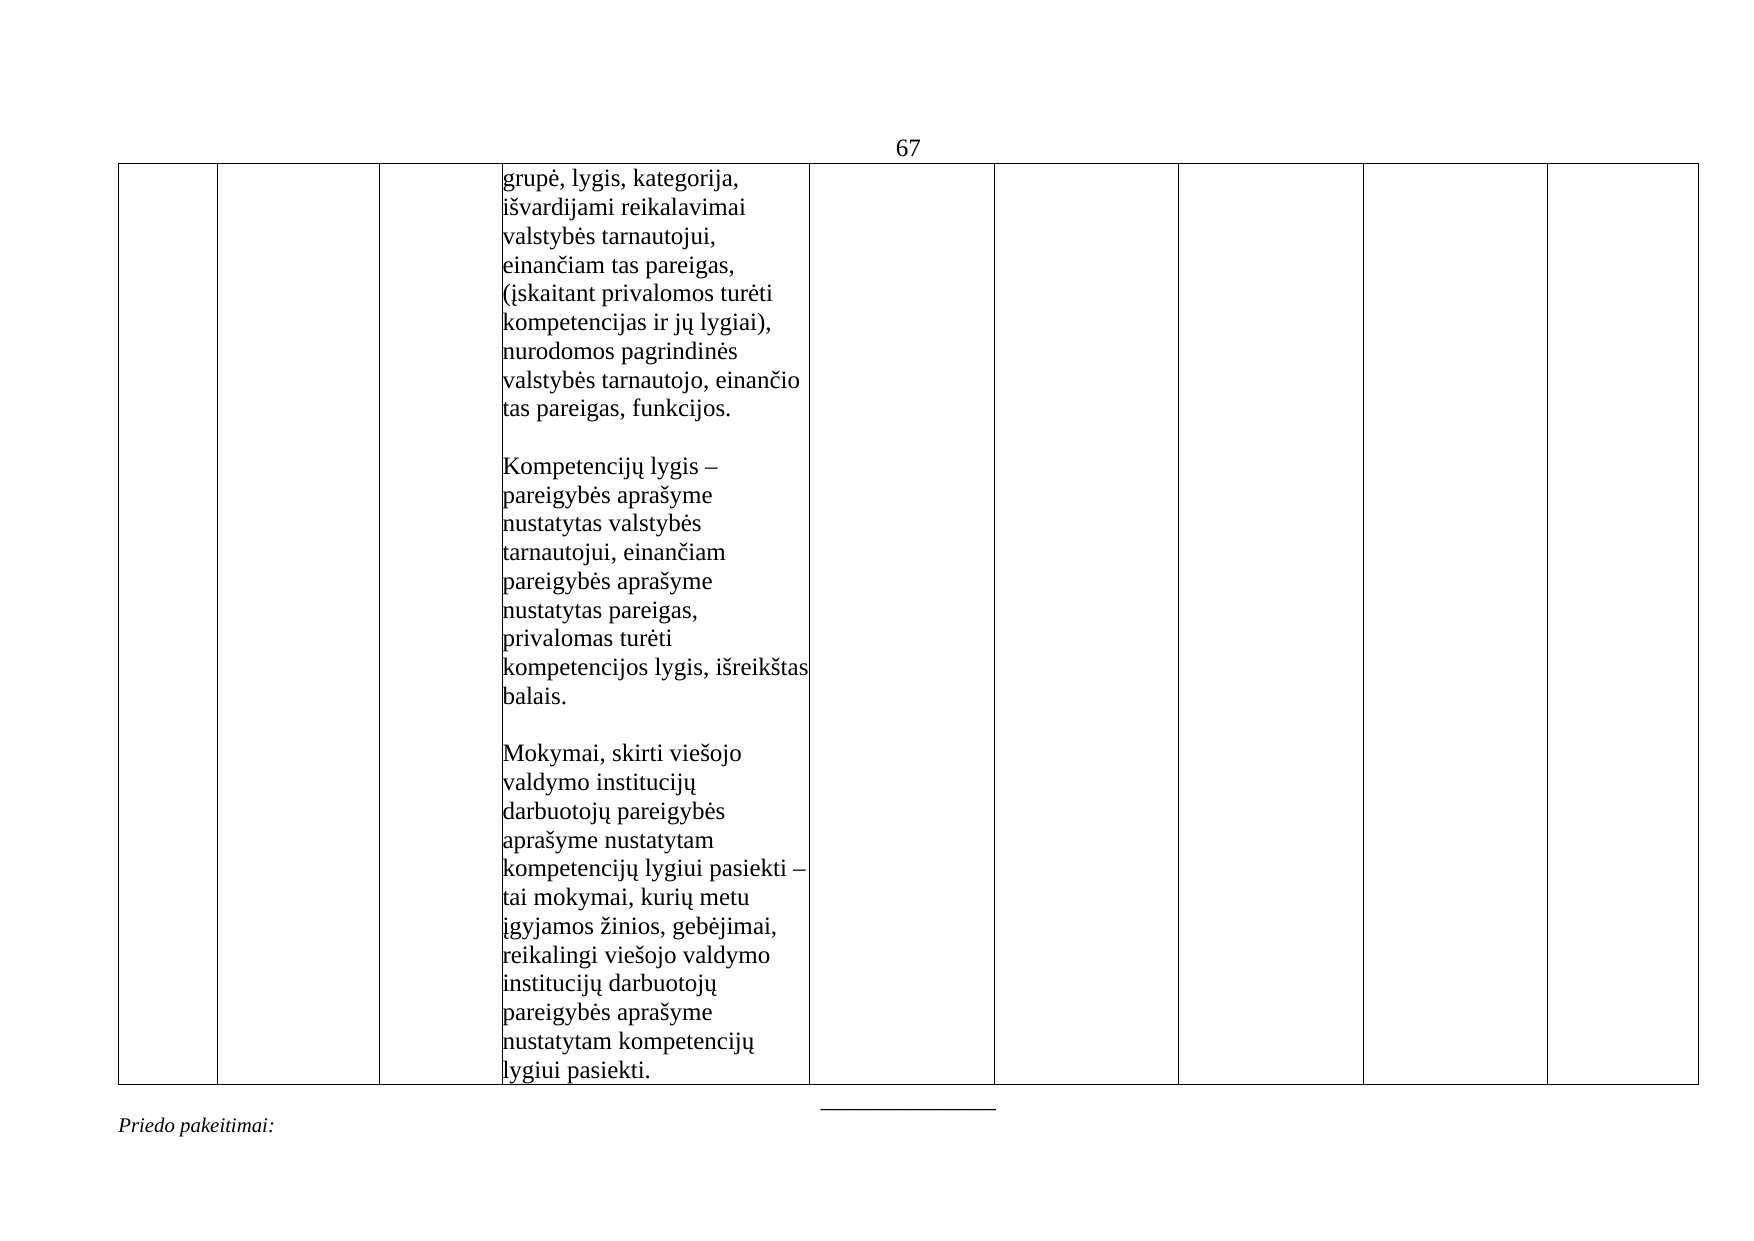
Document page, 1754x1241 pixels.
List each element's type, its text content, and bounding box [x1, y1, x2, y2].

table_cell [1364, 164, 1547, 1083]
text Priedo pakeitimai: [118, 1113, 1698, 1137]
table_cell [1179, 164, 1363, 1083]
table_cell [995, 164, 1178, 1083]
table_cell [810, 164, 994, 1083]
table_cell grupė, lygis, kategorija, išvardijami reikalavimai valstybės tarnautojui, einančiam tas pareigas, (įskaitant privalomos turėti kompetencijas ir jų lygiai), nurodomos pagrindinės valstybės tarnautojo, einančio tas pareigas, funkcijos. Kompetencijų lygis – pareigybės aprašyme nustatytas valstybės tarnautojui, einančiam pareigybės aprašyme nustatytas pareigas, privalomas turėti kompetencijos lygis, išreikštas balais. Mokymai, skirti viešojo valdymo institucijų darbuotojų pareigybės aprašyme nustatytam kompetencijų lygiui pasiekti – tai mokymai, kurių metu įgyjamos žinios, gebėjimai, reikalingi viešojo valdymo institucijų darbuotojų pareigybės aprašyme nustatytam kompetencijų lygiui pasiekti. [503, 164, 809, 1083]
table_cell [1548, 164, 1698, 1083]
table_cell [119, 164, 217, 1083]
table_cell [380, 164, 502, 1083]
table_cell [218, 164, 379, 1083]
text ______________ [118, 1085, 1698, 1113]
